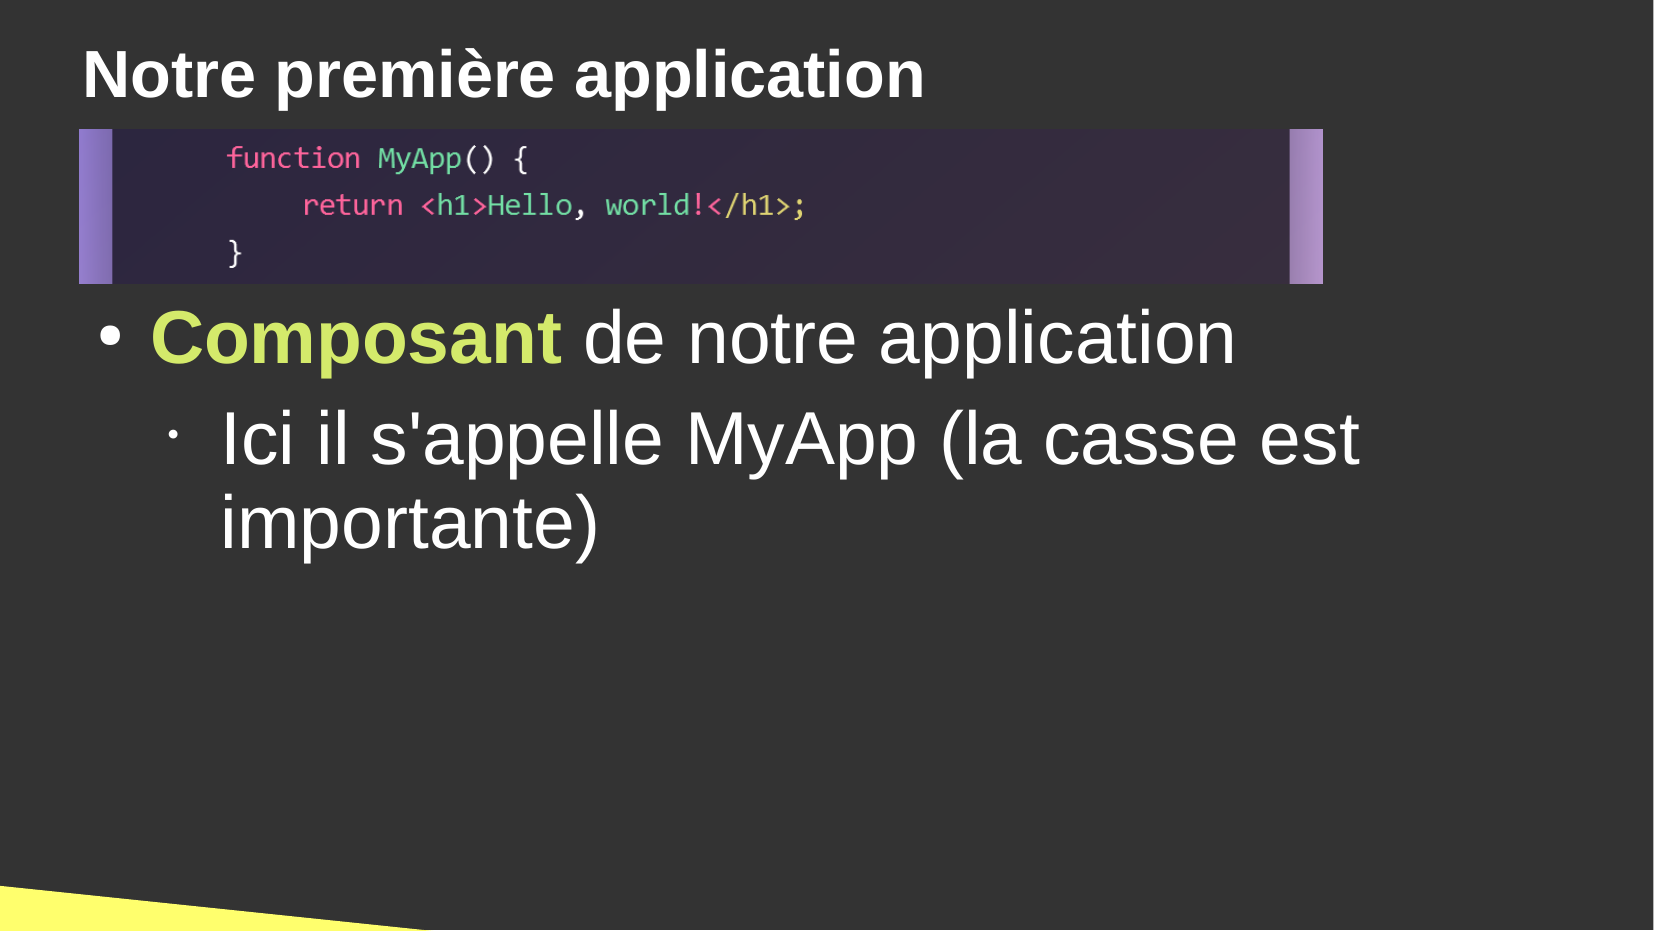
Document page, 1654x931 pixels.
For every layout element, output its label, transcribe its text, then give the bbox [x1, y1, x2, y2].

text_box [0, 885, 434, 931]
title Notre première application [82, 37, 1571, 114]
picture [79, 129, 1323, 284]
list Composant de notre application Ici il s'appelle MyApp (la casse est importante) [79, 295, 1619, 615]
